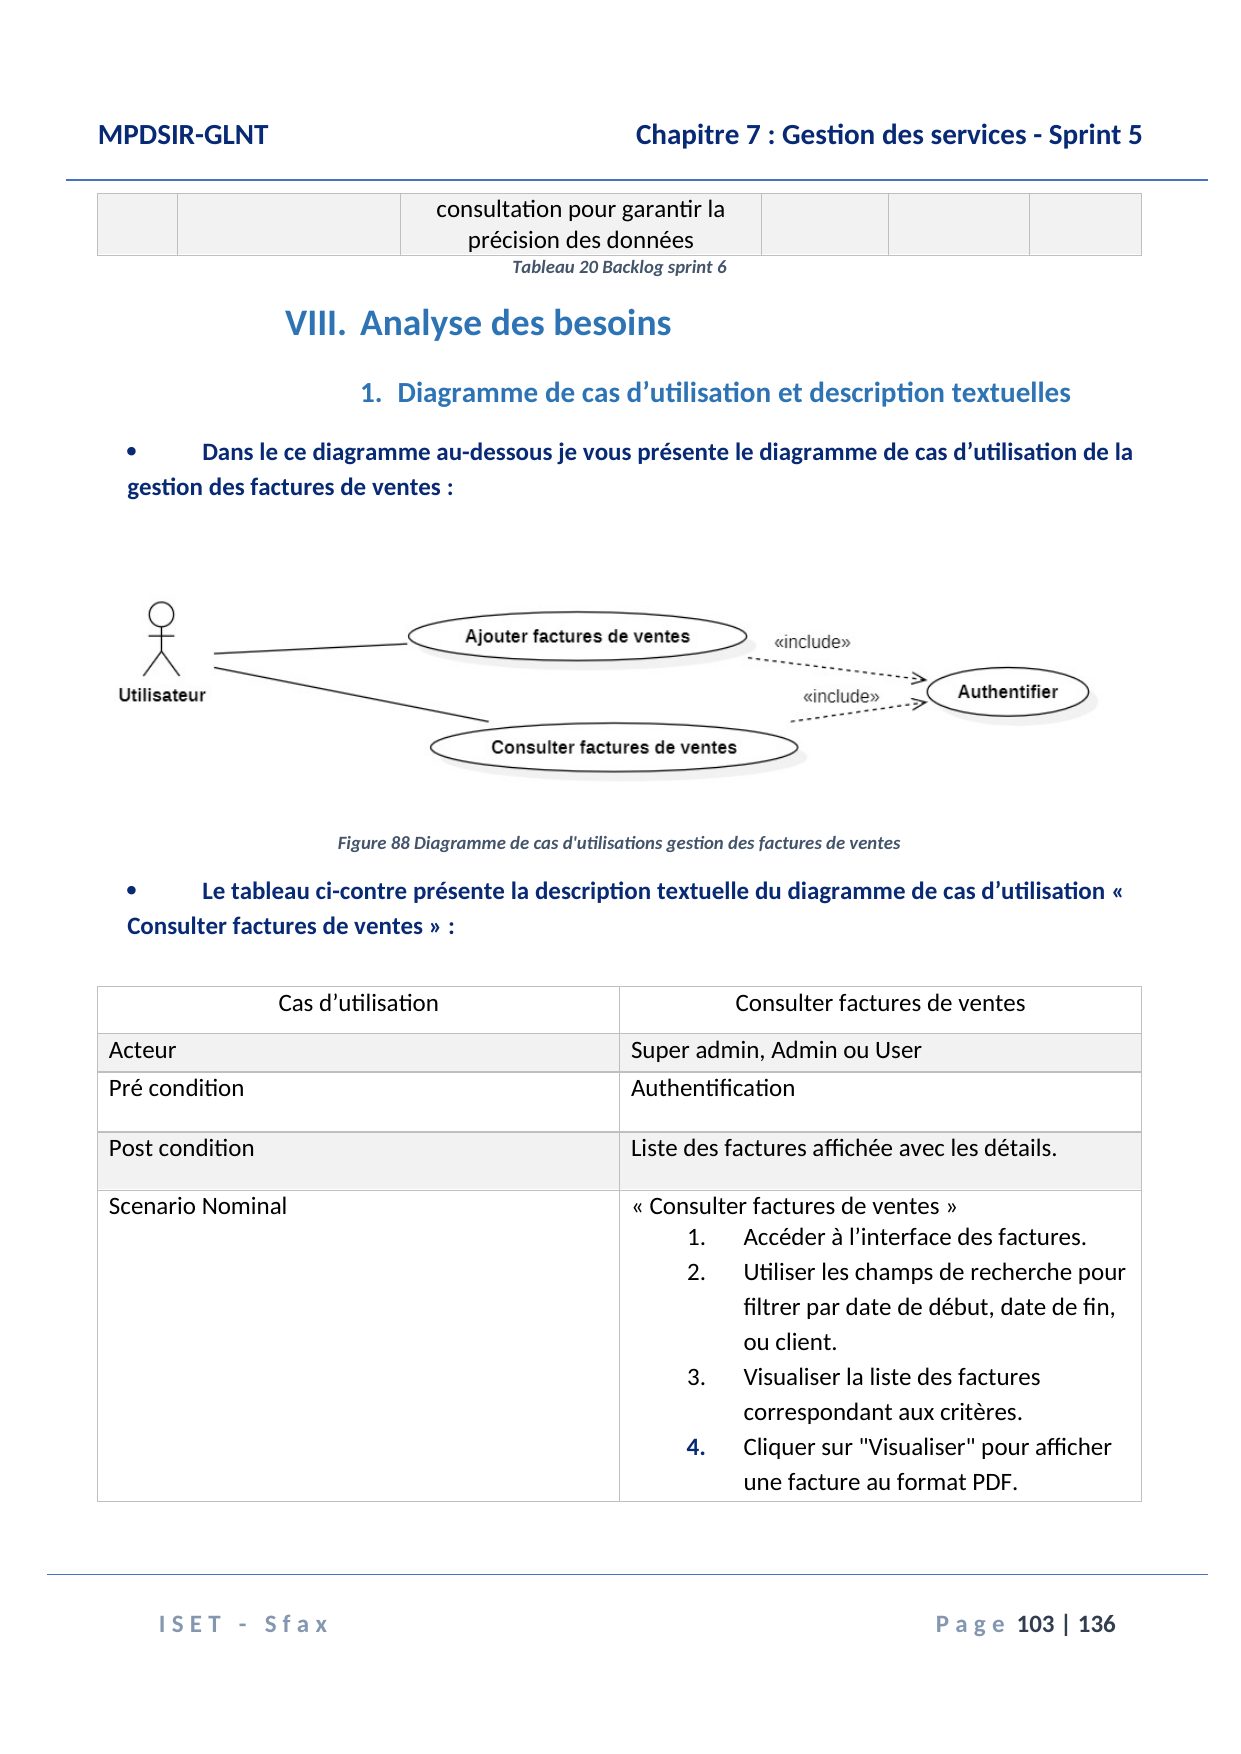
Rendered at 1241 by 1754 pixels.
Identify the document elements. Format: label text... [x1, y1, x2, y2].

table_cell [178, 194, 400, 254]
text Figure 88 Diagramme de cas d'utilisations gestion des factures de ventes [97, 831, 1143, 854]
table_cell [762, 194, 888, 254]
subtitle Analyse des besoins [285, 299, 1143, 345]
table_cell Scenario Nominal [98, 1191, 619, 1501]
table_cell [889, 194, 1029, 254]
table_cell Post condition [98, 1133, 619, 1189]
table_cell « Consulter factures de ventes » Accéder à l’interface des factures. Utiliser les champs de recherche pour filtrer par date de début, date de fin, ou client. Visualiser la liste des factures correspondant aux critères. Cliquer sur "Visualiser" pour afficher une facture au format PDF. [620, 1191, 1141, 1501]
table_cell [98, 194, 177, 254]
table_cell Pré condition [98, 1073, 619, 1131]
table_header Cas d’utilisation [98, 987, 619, 1033]
table_cell [1030, 194, 1141, 254]
table_header Consulter factures de ventes [620, 987, 1141, 1033]
table_cell Liste des factures affichée avec les détails. [620, 1133, 1141, 1189]
list Le tableau ci-contre présente la description textuelle du diagramme de cas d’utilisation « Consulter factures de ventes » : [127, 875, 1143, 941]
table_cell Authentification [620, 1073, 1141, 1131]
list Dans le ce diagramme au-dessous je vous présente le diagramme de cas d’utilisation de la gestion des factures de ventes : [127, 436, 1143, 502]
subtitle Diagramme de cas d’utilisation et description textuelles [360, 374, 1143, 410]
text Tableau 20 Backlog sprint 6 [97, 256, 1143, 278]
table_cell Super admin, Admin ou User [620, 1034, 1141, 1071]
table_cell consultation pour garantir la précision des données [401, 194, 761, 254]
table_cell Acteur [98, 1034, 619, 1071]
